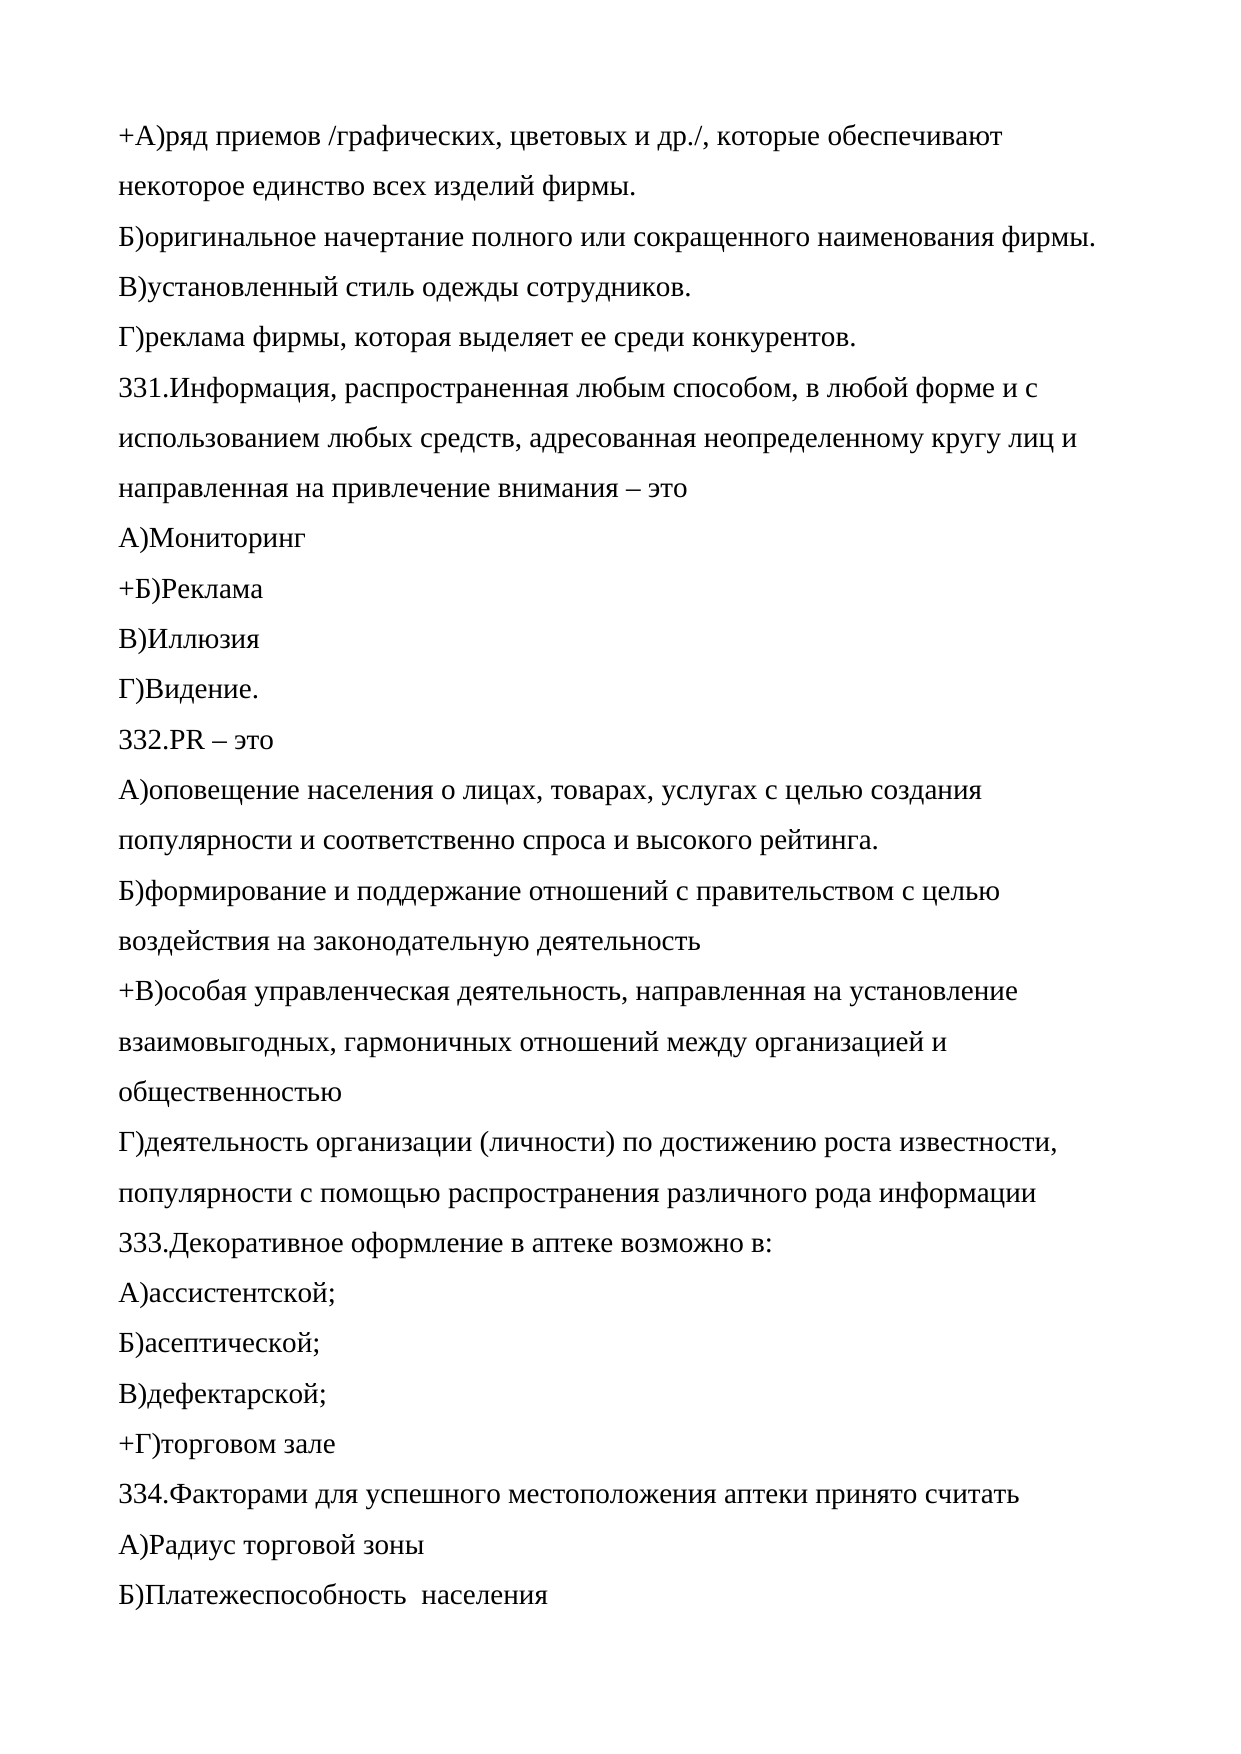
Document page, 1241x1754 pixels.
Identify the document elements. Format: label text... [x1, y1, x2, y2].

text Г)деятельность организации (личности) по достижению роста известности, популярности с помощью распространения различного рода информации [118, 1124, 1122, 1208]
text А)Мониторинг [118, 521, 1122, 554]
text А)ассистентской; [118, 1275, 1122, 1309]
text Б)оригинальное начертание полного или сокращенного наименования фирмы. [118, 219, 1122, 252]
text В)Иллюзия [118, 621, 1122, 655]
text Г)Видение. [118, 672, 1122, 705]
text +Г)торговом зале [118, 1426, 1122, 1460]
text Г)реклама фирмы, которая выделяет ее среди конкурентов. [118, 319, 1122, 353]
text Б)Платежеспособность населения [118, 1577, 1122, 1611]
text В)дефектарской; [118, 1376, 1122, 1409]
text +А)ряд приемов /графических, цветовых и др./, которые обеспечивают некоторое единство всех изделий фирмы. [118, 118, 1122, 202]
text Б)асептической; [118, 1326, 1122, 1359]
text +В)особая управленческая деятельность, направленная на установление взаимовыгодных, гармоничных отношений между организацией и общественностью [118, 973, 1122, 1108]
text А)Радиус торговой зоны [118, 1527, 1122, 1560]
text В)установленный стиль одежды сотрудников. [118, 269, 1122, 303]
text 334.Факторами для успешного местоположения аптеки принято считать [118, 1477, 1122, 1510]
text 333.Декоративное оформление в аптеке возможно в: [118, 1225, 1122, 1258]
text 331.Информация, распространенная любым способом, в любой форме и с использованием любых средств, адресованная неопределенному кругу лиц и направленная на привлечение внимания – это [118, 370, 1122, 504]
text 332.PR – это [118, 722, 1122, 755]
text +Б)Реклама [118, 571, 1122, 604]
text Б)формирование и поддержание отношений с правительством с целью воздействия на законодательную деятельность [118, 873, 1122, 957]
text А)оповещение населения о лицах, товарах, услугах с целью создания популярности и соответственно спроса и высокого рейтинга. [118, 772, 1122, 856]
